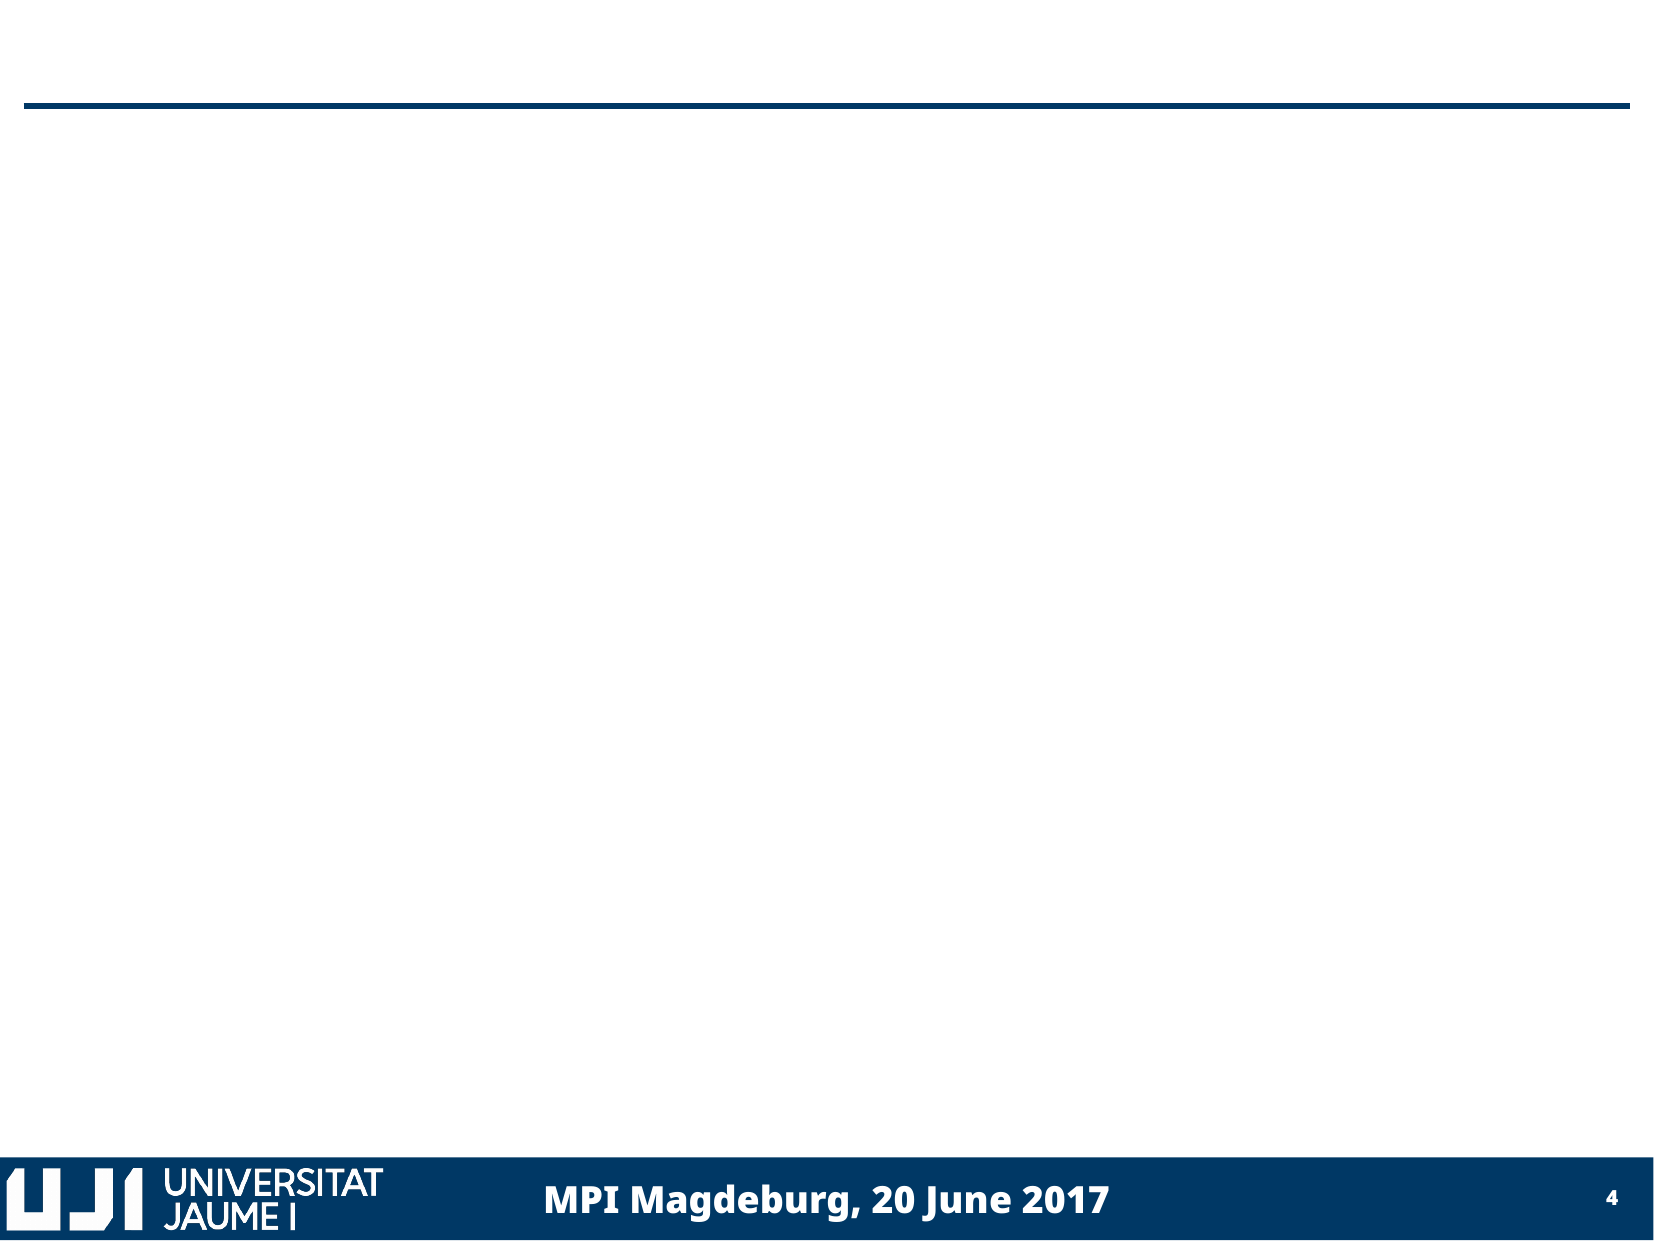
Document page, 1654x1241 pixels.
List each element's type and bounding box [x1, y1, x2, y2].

picture [0, 1158, 390, 1241]
